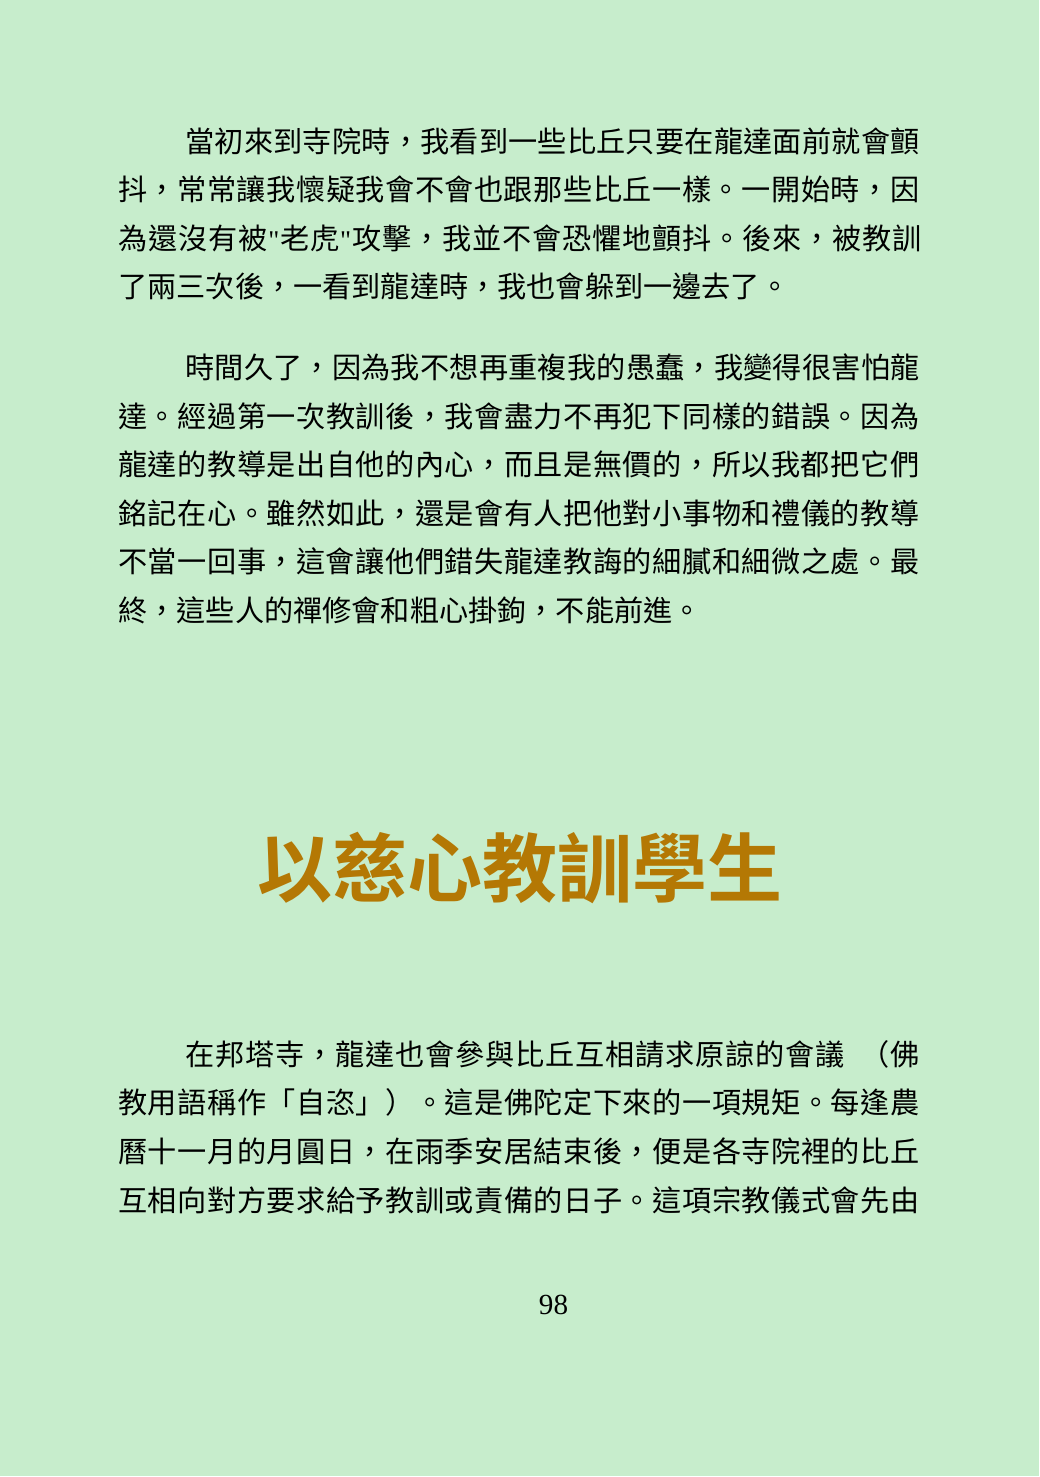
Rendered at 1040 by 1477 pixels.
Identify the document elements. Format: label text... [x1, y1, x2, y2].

subtitle 以慈心教訓學生 [118, 809, 921, 918]
text 時間久了，因為我不想再重複我的愚蠢，我變得很害怕龍達。經過第一次教訓後，我會盡力不再犯下同樣的錯誤。因為龍達的教導是出自他的內心，而且是無價的，所以我都把它們銘記在心。雖然如此，還是會有人把他對小事物和禮儀的教導不當一回事，這會讓他們錯失龍達教誨的細膩和細微之處。最終，這些人的禪修會和粗心掛鉤，不能前進。 [118, 345, 921, 630]
text 當初來到寺院時，我看到一些比丘只要在龍達面前就會顫抖，常常讓我懷疑我會不會也跟那些比丘一樣。一開始時，因為還沒有被"老虎"攻擊，我並不會恐懼地顫抖。後來，被教訓了兩三次後，一看到龍達時，我也會躲到一邊去了。 [118, 118, 921, 306]
text 在邦塔寺，龍達也會參與比丘互相請求原諒的會議 （佛教用語稱作「自恣」）。這是佛陀定下來的一項規矩。每逢農曆十一月的月圓日，在雨季安居結束後，便是各寺院裡的比丘互相向對方要求給予教訓或責備的日子。這項宗教儀式會先由 [118, 1031, 921, 1219]
